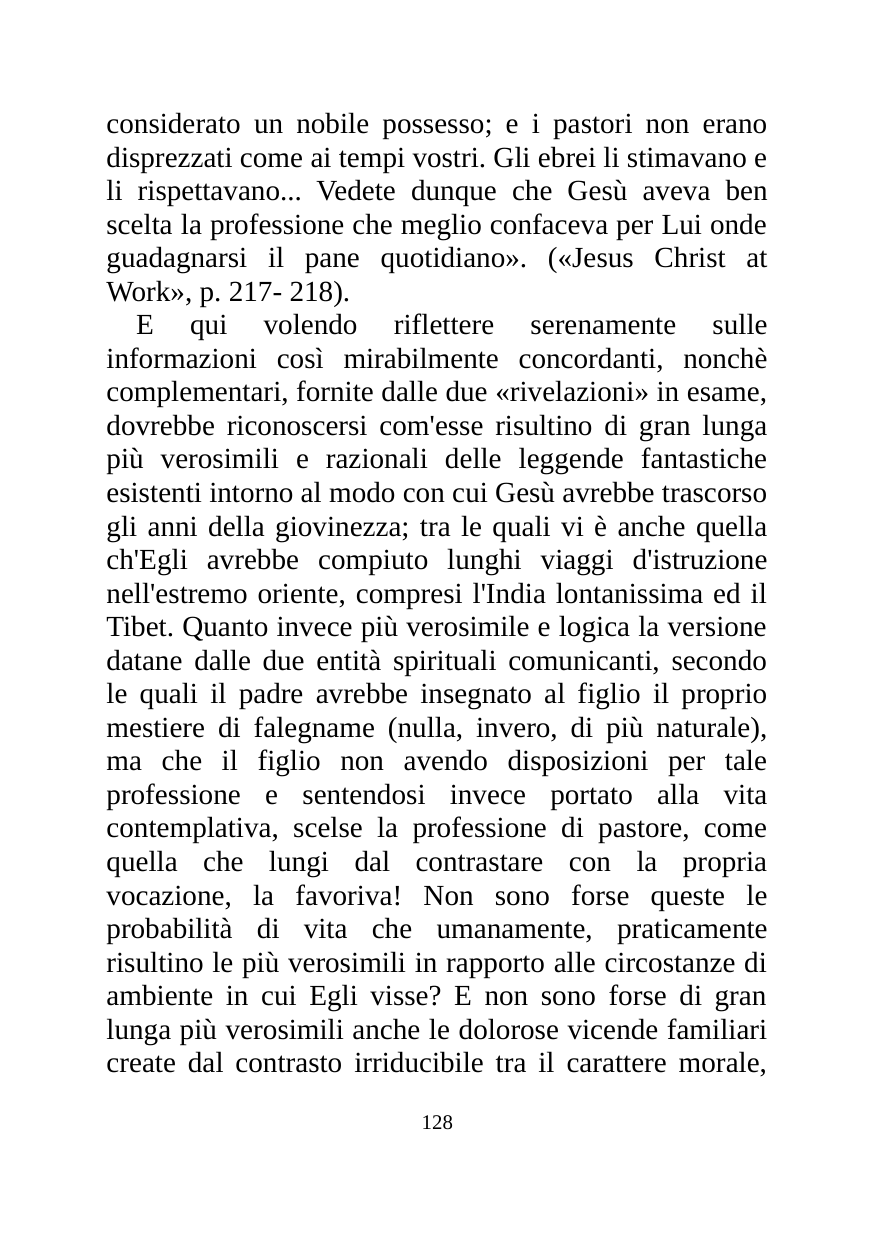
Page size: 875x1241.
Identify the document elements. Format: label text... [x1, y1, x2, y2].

text considerato un nobile possesso; e i pastori non erano disprezzati come ai tempi vostri. Gli ebrei li stimavano e li rispettavano... Vedete dunque che Gesù aveva ben scelta la professione che meglio confaceva per Lui onde guadagnarsi il pane quotidiano». («Jesus Christ at Work», p. 217- 218). [106, 106, 768, 307]
text E qui volendo riflettere serenamente sulle informazioni così mirabilmente concordanti, nonchè complementari, fornite dalle due «rivelazioni» in esame, dovrebbe riconoscersi com'esse risultino di gran lunga più verosimili e razionali delle leggende fantastiche esistenti intorno al modo con cui Gesù avrebbe trascorso gli anni della giovinezza; tra le quali vi è anche quella ch'Egli avrebbe compiuto lunghi viaggi d'istruzione nell'estremo oriente, compresi l'India lontanissima ed il Tibet. Quanto invece più verosimile e logica la versione datane dalle due entità spirituali comunicanti, secondo le quali il padre avrebbe insegnato al figlio il proprio mestiere di falegname (nulla, invero, di più naturale), ma che il figlio non avendo disposizioni per tale professione e sentendosi invece portato alla vita contemplativa, scelse la professione di pastore, come quella che lungi dal contrastare con la propria vocazione, la favoriva! Non sono forse queste le probabilità di vita che umanamente, praticamente risultino le più verosimili in rapporto alle circostanze di ambiente in cui Egli visse? E non sono forse di gran lunga più verosimili anche le dolorose vicende familiari create dal contrasto irriducibile tra il carattere morale, [106, 307, 768, 1079]
